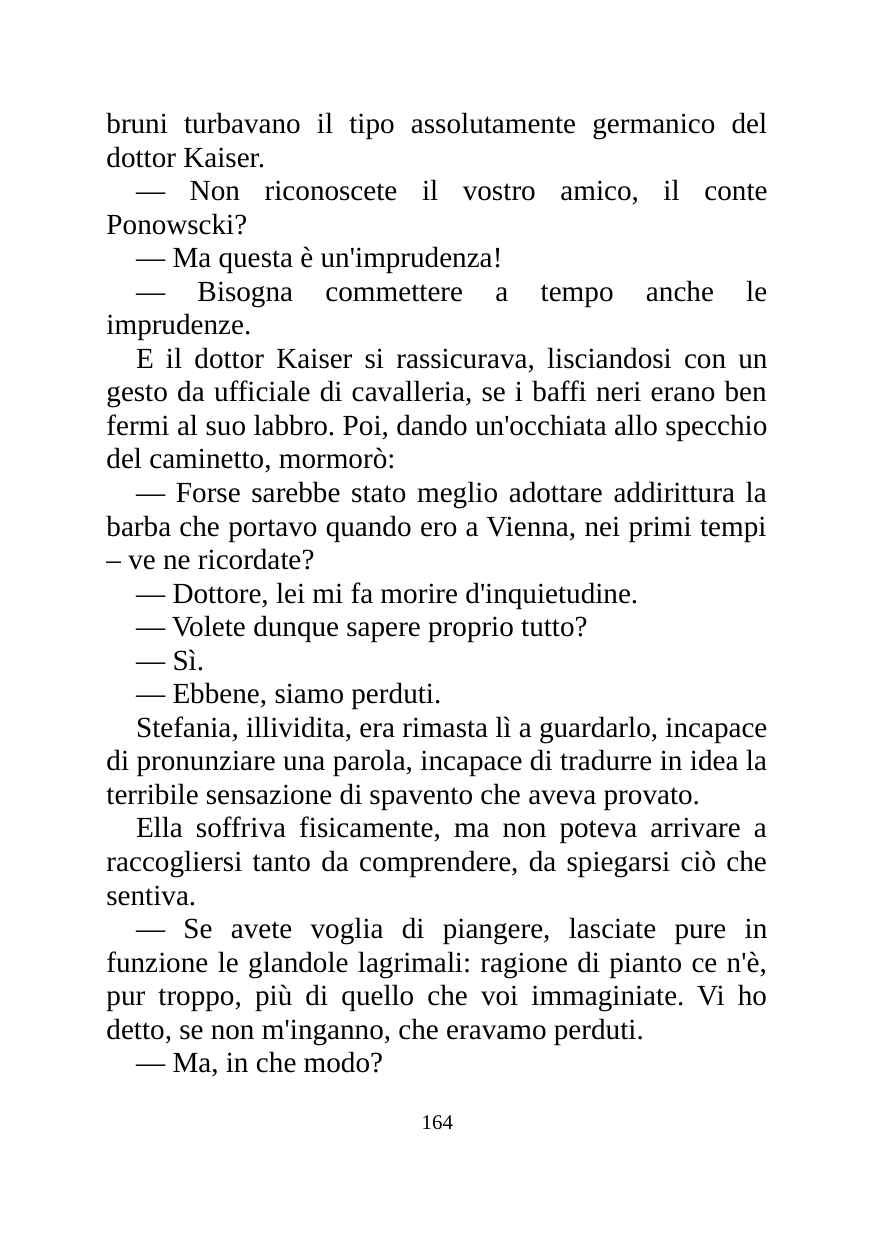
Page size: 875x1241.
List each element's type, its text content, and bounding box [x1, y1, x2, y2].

text — Bisogna commettere a tempo anche le imprudenze. [106, 274, 768, 341]
text — Ma, in che modo? [106, 1045, 768, 1079]
text Stefania, illividita, era rimasta lì a guardarlo, incapace di pronunziare una parola, incapace di tradurre in idea la terribile sensazione di spavento che aveva provato. [106, 710, 768, 811]
text Ella soffriva fisicamente, ma non poteva arrivare a raccogliersi tanto da comprendere, da spiegarsi ciò che sentiva. [106, 811, 768, 911]
text — Se avete voglia di piangere, lasciate pure in funzione le glandole lagrimali: ragione di pianto ce n'è, pur troppo, più di quello che voi immaginiate. Vi ho detto, se non m'inganno, che eravamo perduti. [106, 911, 768, 1045]
text E il dottor Kaiser si rassicurava, lisciandosi con un gesto da ufficiale di cavalleria, se i baffi neri erano ben fermi al suo labbro. Poi, dando un'occhiata allo specchio del caminetto, mormorò: [106, 341, 768, 475]
text — Sì. [106, 643, 768, 676]
text — Non riconoscete il vostro amico, il conte Ponowscki? [106, 173, 768, 240]
text bruni turbavano il tipo assolutamente germanico del dottor Kaiser. [106, 106, 768, 173]
text — Forse sarebbe stato meglio adottare addirittura la barba che portavo quando ero a Vienna, nei primi tempi – ve ne ricordate? [106, 475, 768, 576]
text — Ebbene, siamo perduti. [106, 676, 768, 710]
text — Ma questa è un'imprudenza! [106, 240, 768, 274]
text — Dottore, lei mi fa morire d'inquietudine. [106, 576, 768, 609]
text — Volete dunque sapere proprio tutto? [106, 609, 768, 643]
